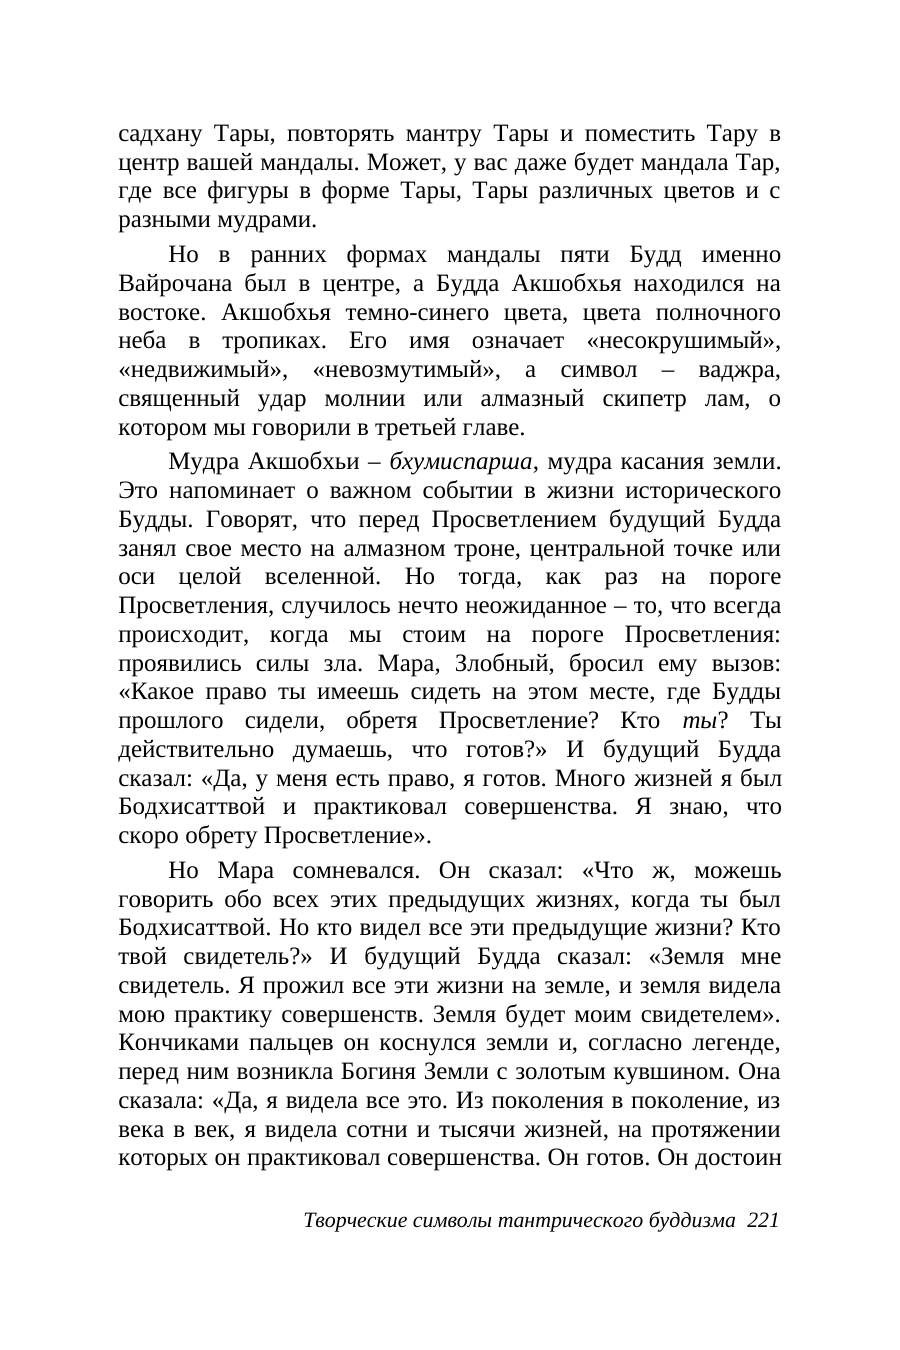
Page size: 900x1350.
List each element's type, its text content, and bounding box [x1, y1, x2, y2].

text садхану Тары, повторять мантру Тары и поместить Тару в центр вашей мандалы. Может, у вас даже будет мандала Тар, где все фигуры в форме Тары, Тары различных цветов и с разными мудрами. [118, 118, 782, 233]
text Но Мара сомневался. Он сказал: «Что ж, можешь говорить обо всех этих предыдущих жизнях, когда ты был Бодхисаттвой. Но кто видел все эти предыдущие жизни? Кто твой свидетель?» И будущий Будда сказал: «Земля мне свидетель. Я прожил все эти жизни на земле, и земля видела мою практику совершенств. Земля будет моим свидетелем». Кончиками пальцев он коснулся земли и, согласно легенде, перед ним возникла Богиня Земли с золотым кувшином. Она сказала: «Да, я видела все это. Из поколения в поколение, из века в век, я видела сотни и тысячи жизней, на протяжении которых он практиковал совершенства. Он готов. Он достоин [118, 855, 782, 1171]
text Мудра Акшобхьи – бхумиспарша, мудра касания земли. Это напоминает о важном событии в жизни исторического Будды. Говорят, что перед Просветлением будущий Будда занял свое место на алмазном троне, центральной точке или оси целой вселенной. Но тогда, как раз на пороге Просветления, случилось нечто неожиданное – то, что всегда происходит, когда мы стоим на пороге Просветления: проявились силы зла. Мара, Злобный, бросил ему вызов: «Какое право ты имеешь сидеть на этом месте, где Будды прошлого сидели, обретя Просветление? Кто ты? Ты действительно думаешь, что готов?» И будущий Будда сказал: «Да, у меня есть право, я готов. Много жизней я был Бодхисаттвой и практиковал совершенства. Я знаю, что скоро обрету Просветление». [118, 446, 782, 849]
text Но в ранних формах мандалы пяти Будд именно Вайрочана был в центре, а Будда Акшобхья находился на востоке. Акшобхья темно-синего цвета, цвета полночного неба в тропиках. Его имя означает «несокрушимый», «недвижимый», «невозмутимый», а символ – ваджра, священный удар молнии или алмазный скипетр лам, о котором мы говорили в третьей главе. [118, 239, 782, 440]
